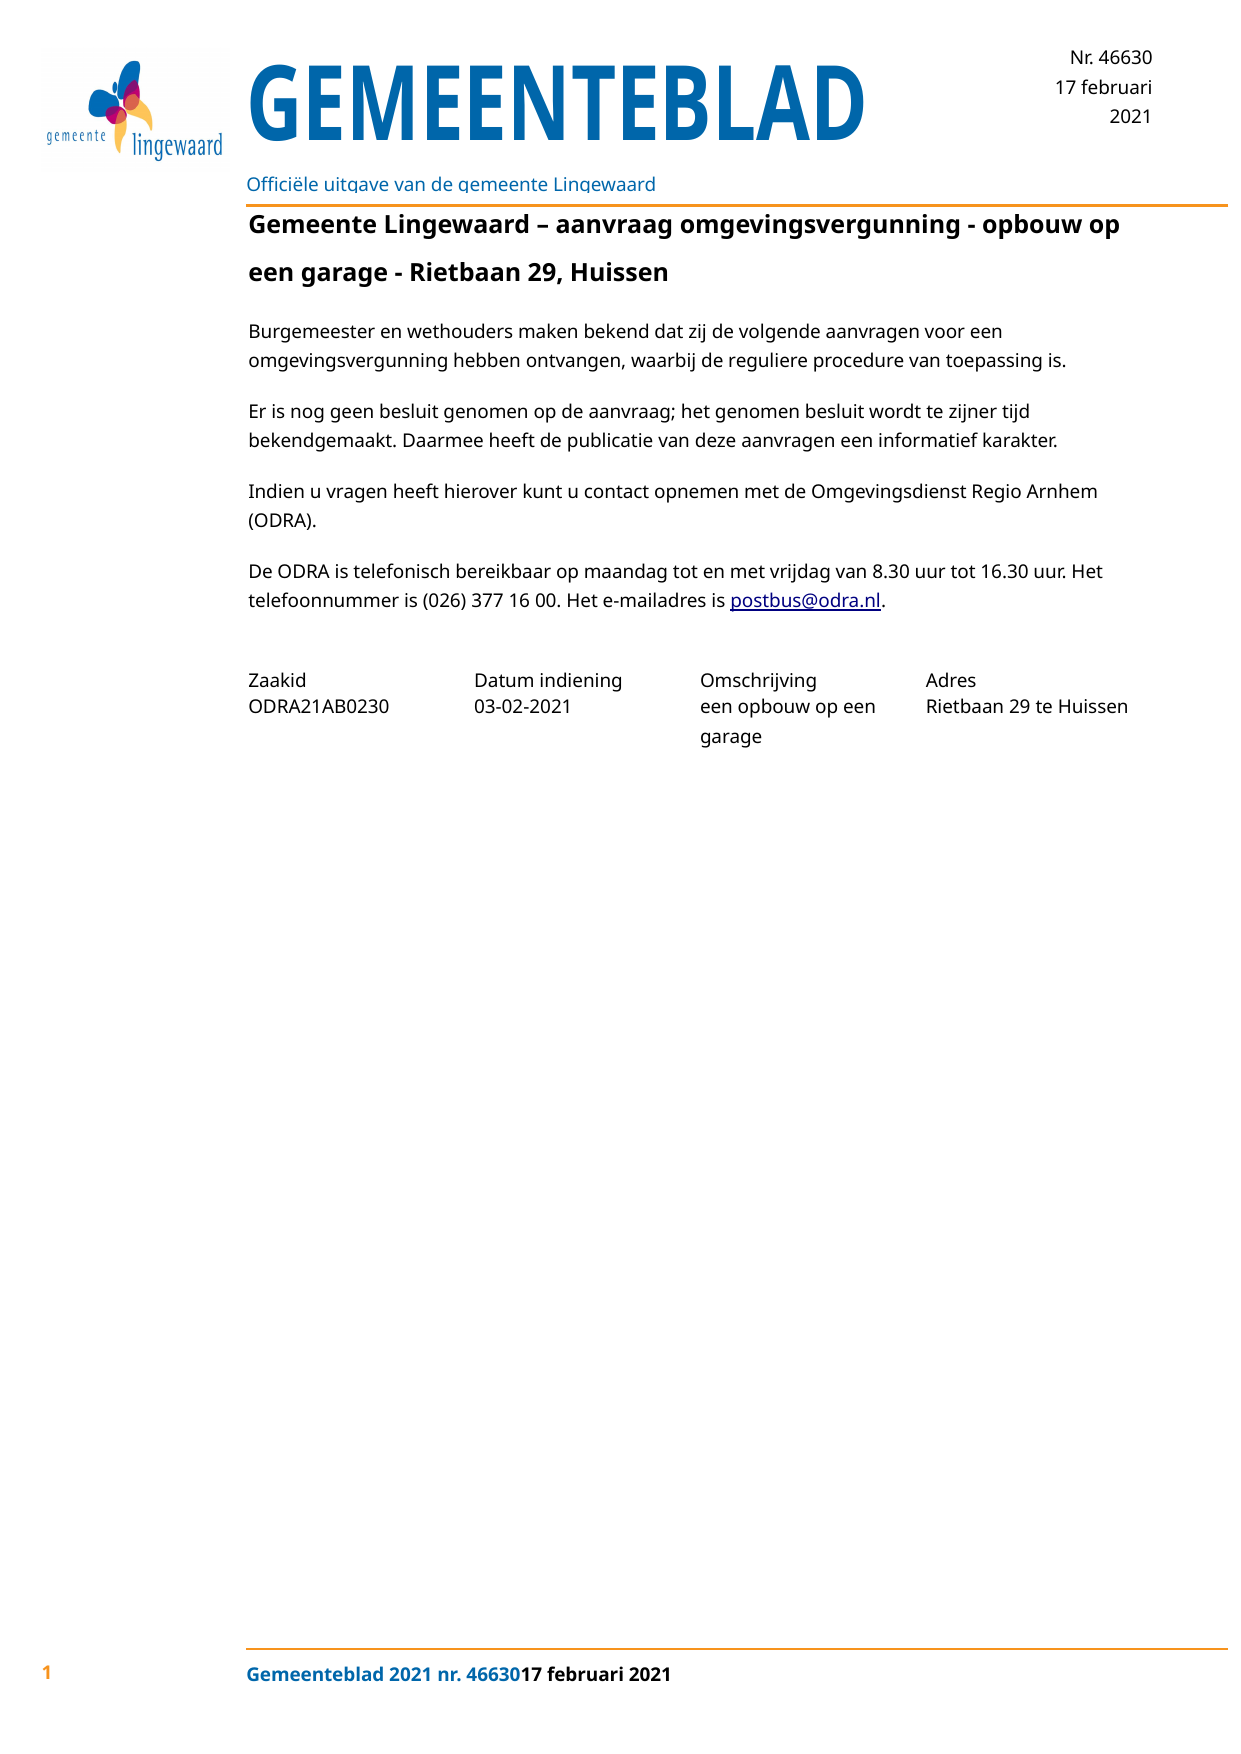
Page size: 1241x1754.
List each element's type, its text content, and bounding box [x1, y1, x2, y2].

table_cell Rietbaan 29 te Huissen [926, 693, 1152, 749]
table_cell 03-02-2021 [474, 693, 700, 749]
picture [41, 47, 231, 172]
table_header Datum indiening [474, 668, 700, 693]
text Indien u vragen heeft hierover kunt u contact opnemen met de Omgevingsdienst Regio Arnhem (ODRA). [248, 478, 1152, 533]
table_header Adres [926, 668, 1152, 693]
table_header Zaakid [248, 668, 474, 693]
text Gemeente Lingewaard – aanvraag omgevingsvergunning - opbouw op een garage - Rietbaan 29, Huissen [248, 207, 1152, 288]
table_cell ODRA21AB0230 [248, 693, 474, 749]
table_header Omschrijving [700, 668, 926, 693]
text Burgemeester en wethouders maken bekend dat zij de volgende aanvragen voor een omgevingsvergunning hebben ontvangen, waarbij de reguliere procedure van toepassing is. [248, 318, 1152, 373]
text Er is nog geen besluit genomen op de aanvraag; het genomen besluit wordt te zijner tijd bekendgemaakt. Daarmee heeft de publicatie van deze aanvragen een informatief karakter. [248, 398, 1152, 453]
text De ODRA is telefonisch bereikbaar op maandag tot en met vrijdag van 8.30 uur tot 16.30 uur. Het telefoonnummer is (026) 377 16 00. Het e-mailadres is postbus@odra.nl. [248, 558, 1152, 613]
table_cell een opbouw op een garage [700, 693, 926, 749]
